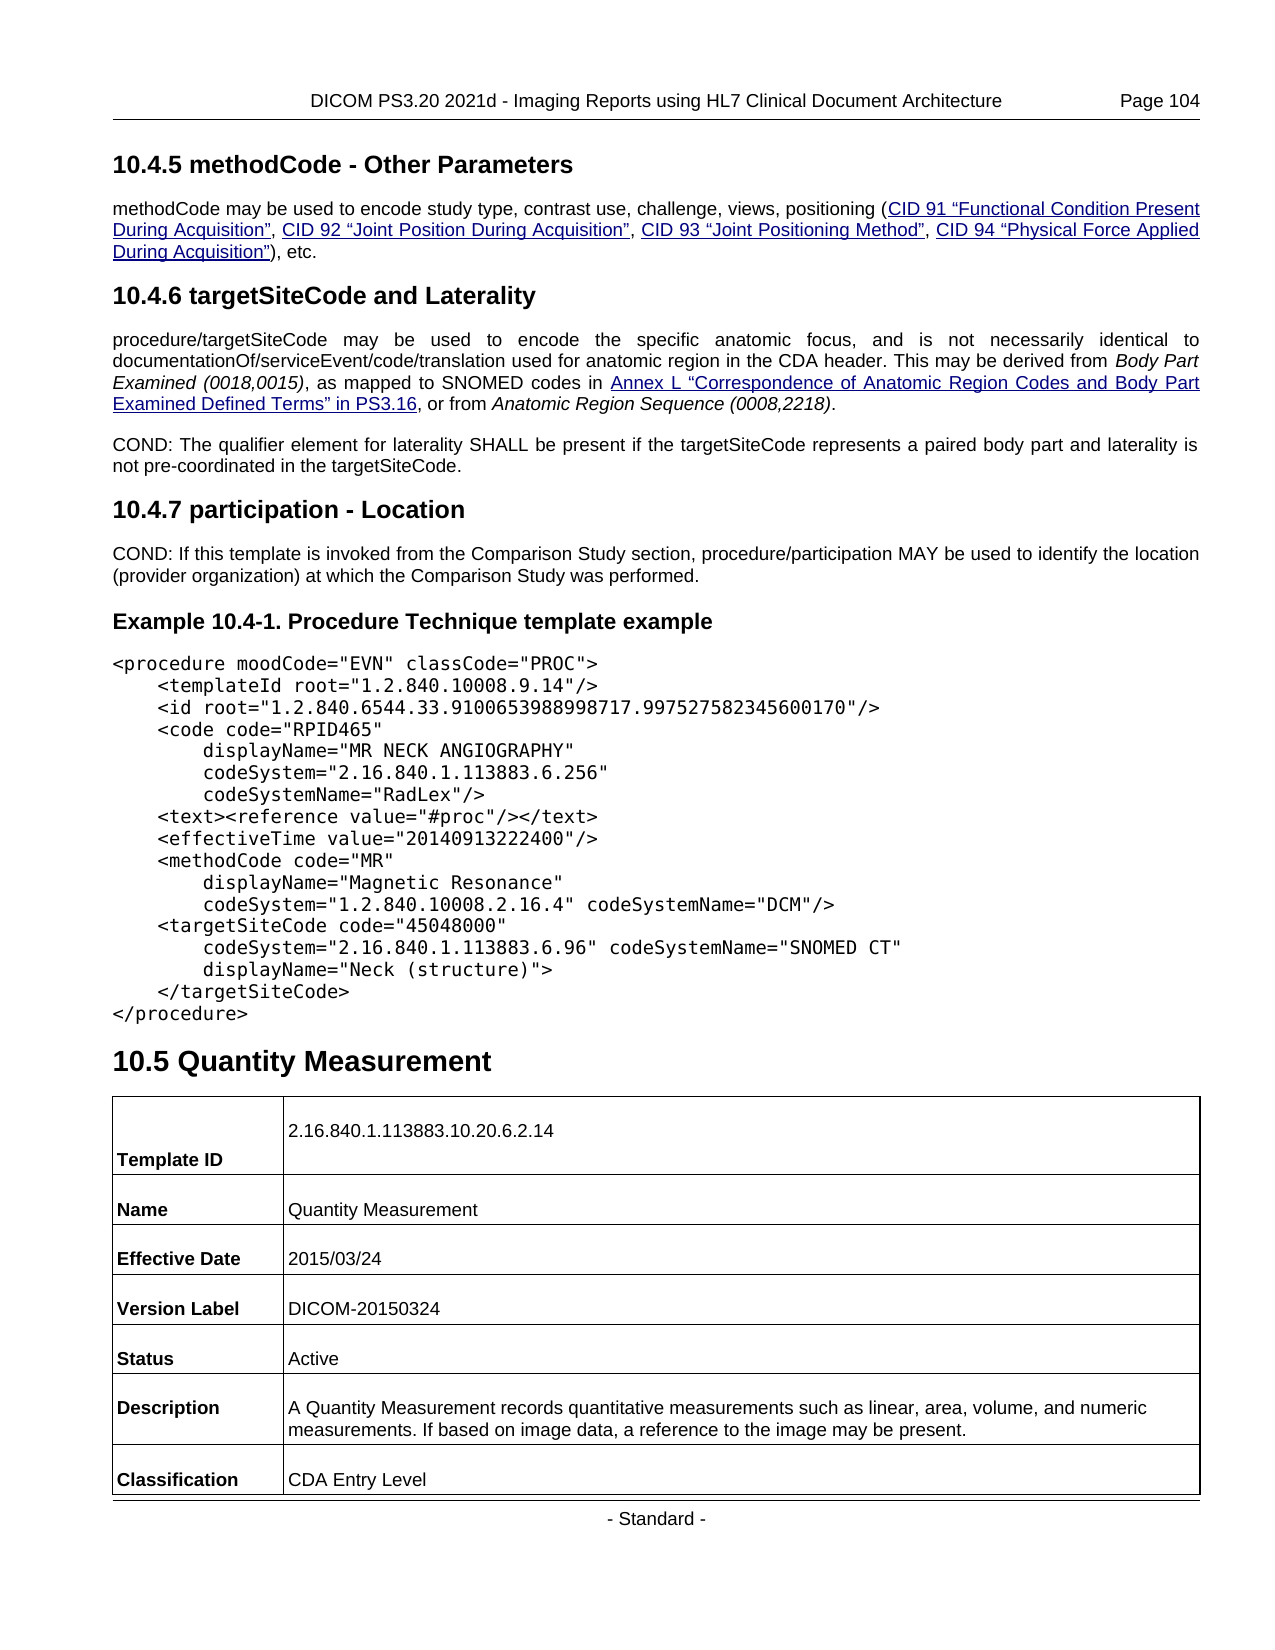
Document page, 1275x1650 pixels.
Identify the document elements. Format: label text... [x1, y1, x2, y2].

text COND: The qualifier element for laterality SHALL be present if the targetSiteCode represents a paired body part and laterality is not pre-coordinated in the targetSiteCode. [112, 433, 1200, 477]
text Example 10.4-1. Procedure Technique template example [112, 608, 1200, 634]
table_cell Description [113, 1374, 283, 1444]
text 10.4.6 targetSiteCode and Laterality [112, 281, 1200, 310]
table_cell Name [113, 1175, 283, 1224]
text 10.5 Quantity Measurement [112, 1044, 1200, 1077]
table_cell Version Label [113, 1275, 283, 1323]
table_header 2.16.840.1.113883.​10.20.6.2.14 [284, 1097, 1199, 1174]
text COND: If this template is invoked from the Comparison Study section, procedure/participation MAY be used to identify the location (provider organization) at which the Comparison Study was performed. [112, 543, 1200, 586]
table_cell A Quantity Measurement records quantitative measurements such as linear, area, volume, and numeric measurements. If based on image data, a reference to the image may be present. [284, 1374, 1199, 1444]
table_cell 2015/03/24 [284, 1225, 1199, 1274]
table_header Template ID [113, 1097, 283, 1174]
table_cell Quantity Measurement [284, 1175, 1199, 1224]
table_cell DICOM-20150324 [284, 1275, 1199, 1323]
table_cell Active [284, 1325, 1199, 1373]
text procedure/targetSiteCode may be used to encode the specific anatomic focus, and is not necessarily identical to documentationOf/serviceEvent/code/translation used for anatomic region in the CDA header. This may be derived from Body Part Examined (0018,0015), as mapped to SNOMED codes in Annex L “Correspondence of Anatomic Region Codes and Body Part Examined Defined Terms” in PS3.16, or from Anatomic Region Sequence (0008,2218). [112, 328, 1200, 415]
table_cell Effective Date [113, 1225, 283, 1274]
text method​Code may be used to encode study type, contrast use, challenge, views, positioning (CID 91 “Functional Condition Present During Acquisition”, CID 92 “Joint Position During Acquisition”, CID 93 “Joint Positioning Method”, CID 94 “Physical Force Applied During Acquisition”), etc. [112, 197, 1200, 262]
table_cell CDA Entry Level [284, 1445, 1199, 1494]
text 10.4.5 methodCode - Other Parameters [112, 150, 1200, 179]
text 10.4.7 participation - Location [112, 495, 1200, 524]
table_cell Classification [113, 1445, 283, 1494]
text <procedure moodCode="EVN" classCode="PROC"> <templateId root="1.2.840.10008.9.14"/> <id root="1.2.840.6544.33.9100653988998717.997527582345600170"/> <code code="RPID465" displayName="MR NECK ANGIOGRAPHY" codeSystem="2.16.840.1.113883.6.256" codeSystemName="RadLex"/> <text><reference value="#proc"/></text> <effectiveTime value="20140913222400"/> <methodCode code="MR" displayName="Magnetic Resonance" codeSystem="1.2.840.10008.2.16.4" codeSystemName="DCM"/> <targetSiteCode code="45048000" codeSystem="2.16.840.1.113883.6.96" codeSystemName="SNOMED CT" displayName="Neck (structure)"> </targetSiteCode> </procedure> [112, 653, 1200, 1025]
table_cell Status [113, 1325, 283, 1373]
